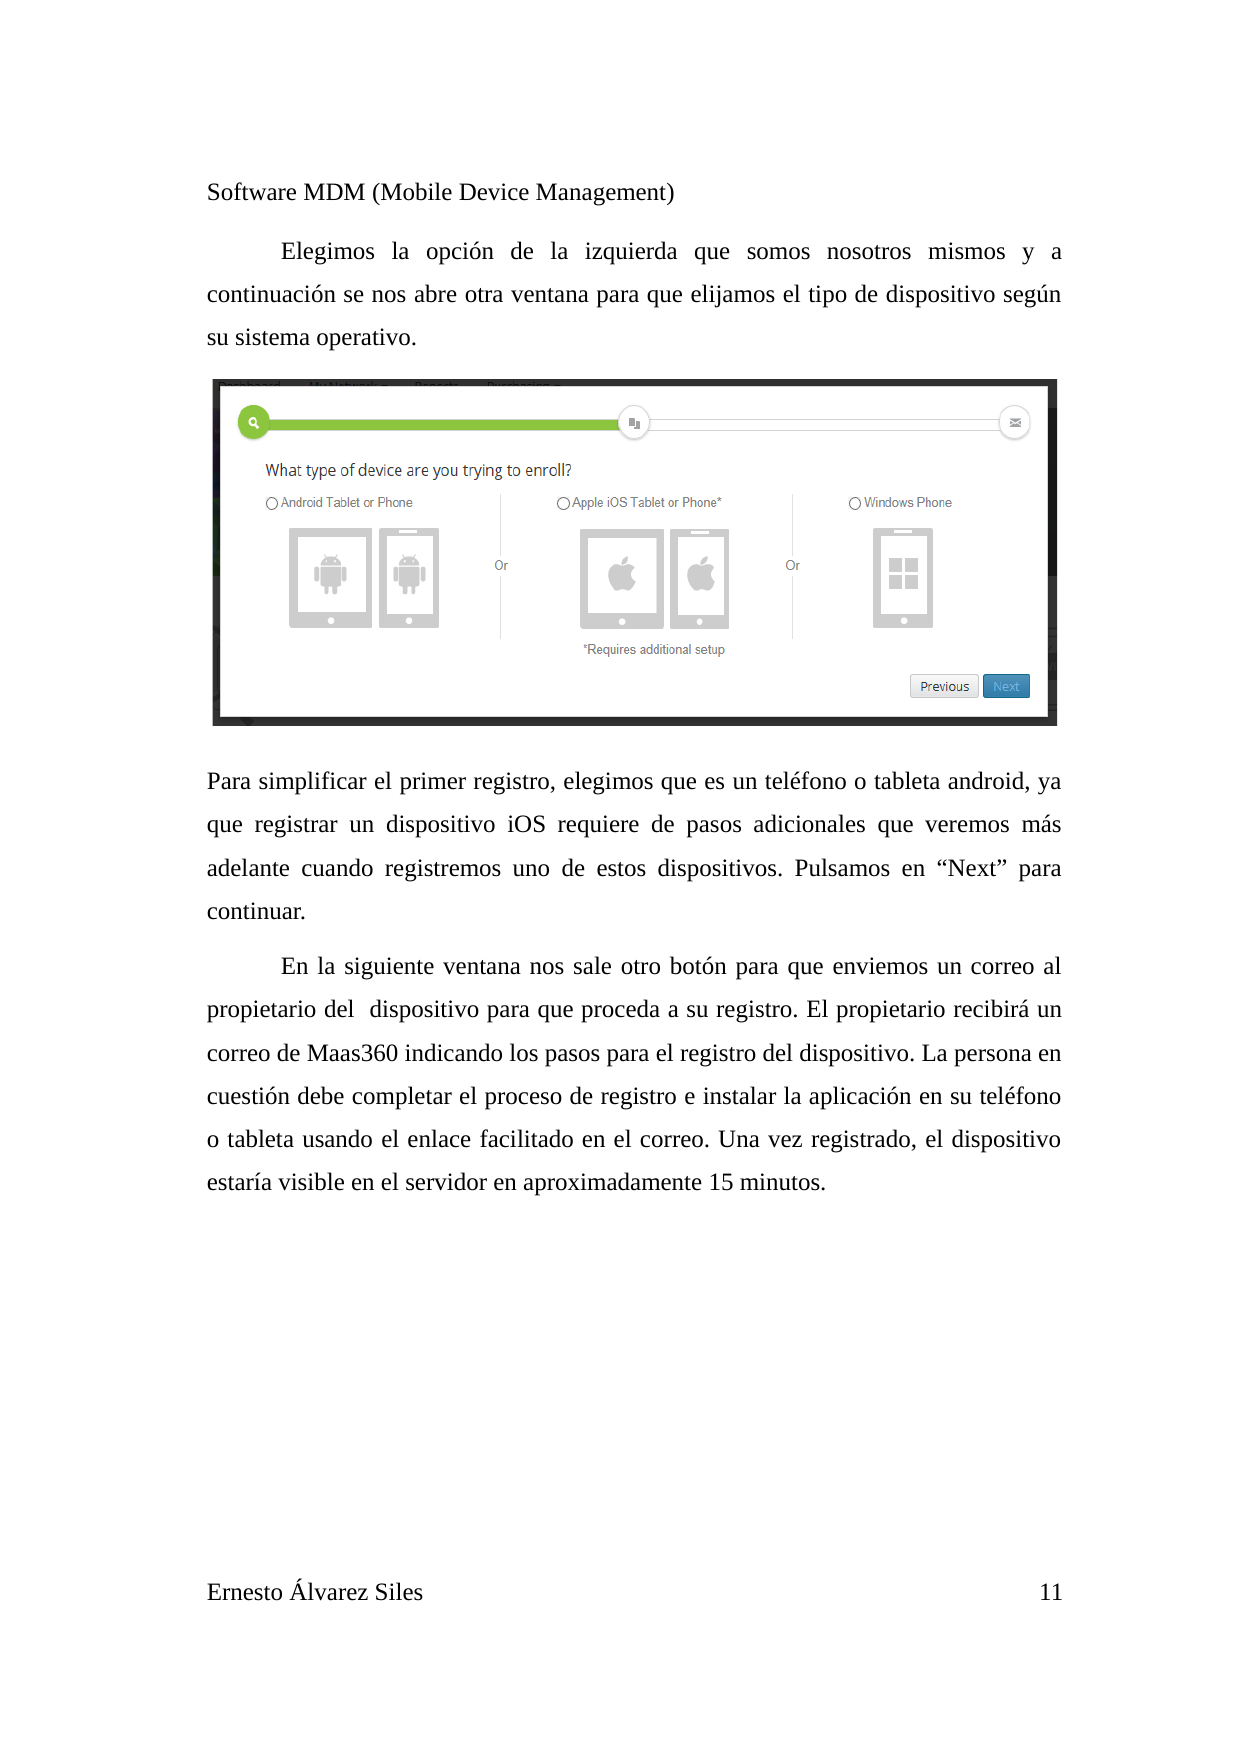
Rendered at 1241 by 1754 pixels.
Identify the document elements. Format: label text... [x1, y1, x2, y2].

text Elegimos la opción de la izquierda que somos nosotros mismos y a continuación se nos abre otra ventana para que elijamos el tipo de dispositivo según su sistema operativo. [207, 236, 1063, 351]
text Para simplificar el primer registro, elegimos que es un teléfono o tableta android, ya que registrar un dispositivo iOS requiere de pasos adicionales que veremos más adelante cuando registremos uno de estos dispositivos. Pulsamos en “Next” para continuar. [207, 766, 1063, 924]
picture [212, 379, 1058, 726]
text En la siguiente ventana nos sale otro botón para que enviemos un correo al propietario del dispositivo para que proceda a su registro. El propietario recibirá un correo de Maas360 indicando los pasos para el registro del dispositivo. La persona en cuestión debe completar el proceso de registro e instalar la aplicación en su teléfono o tableta usando el enlace facilitado en el correo. Una vez registrado, el dispositivo estaría visible en el servidor en aproximadamente 15 minutos. [207, 951, 1063, 1196]
